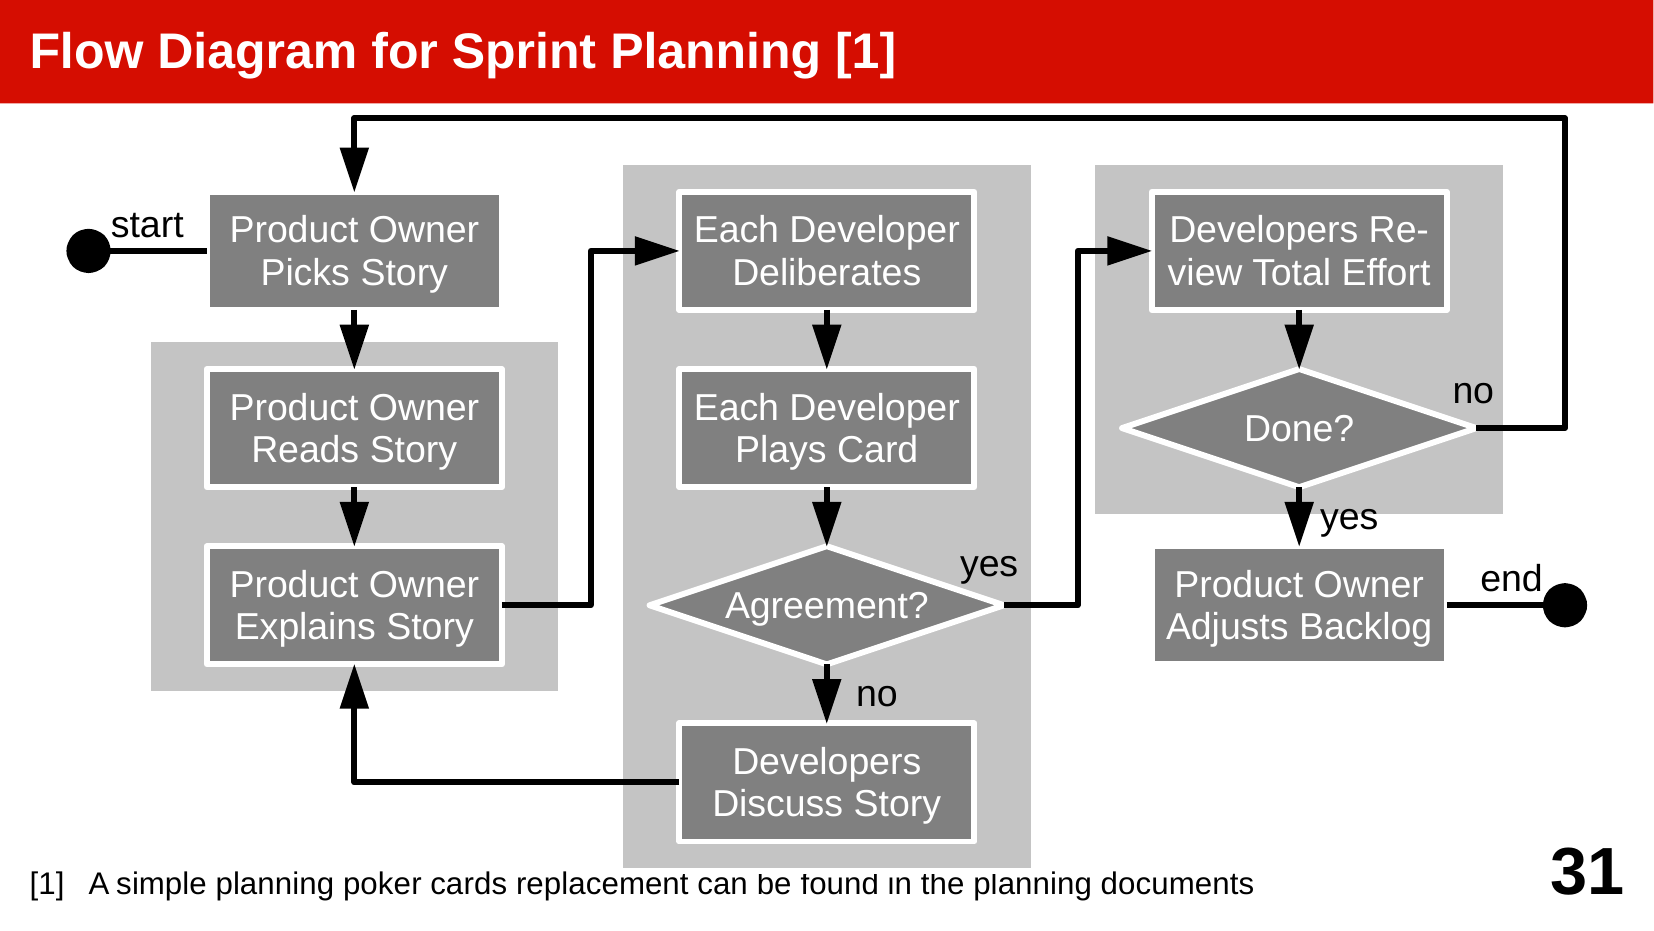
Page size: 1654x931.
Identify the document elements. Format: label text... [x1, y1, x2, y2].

text_box [1092, 252, 1298, 517]
text_box [620, 162, 1034, 584]
text_box start [88, 191, 266, 249]
text_box no [832, 664, 922, 724]
text_box [1] A simple planning poker cards replacement can be found in the planning documents [0, 812, 1536, 931]
text_box [147, 339, 353, 694]
text_box Product Owner Picks Story [206, 191, 502, 310]
text_box yes [1305, 487, 1394, 547]
text_box Agreement? [649, 546, 1004, 664]
text_box Product Owner Reads Story [206, 369, 502, 488]
text_box [828, 711, 832, 723]
text_box Product Owner Adjusts Backlog [1151, 546, 1447, 665]
text_box [974, 594, 1034, 604]
text_box no [1417, 357, 1506, 417]
title Flow Diagram for Sprint Planning [1] [0, 0, 1654, 104]
text_box Developers Discuss Story [679, 723, 975, 842]
text_box Product Owner Explains Story [206, 546, 502, 665]
text_box [620, 252, 826, 779]
text_box [355, 608, 562, 694]
text_box Each Developer Deliberates [679, 191, 975, 310]
text_box [1092, 162, 1506, 407]
text_box Done? [1122, 369, 1476, 487]
text_box Developers Re- view Total Effort [1151, 191, 1447, 310]
text_box yes [944, 534, 1034, 594]
text_box Each Developer Plays Card [679, 369, 975, 488]
text_box [355, 339, 562, 602]
text_box end [1446, 545, 1565, 603]
text_box [620, 606, 1034, 872]
text_box [1447, 417, 1506, 427]
text_box [1302, 429, 1506, 517]
